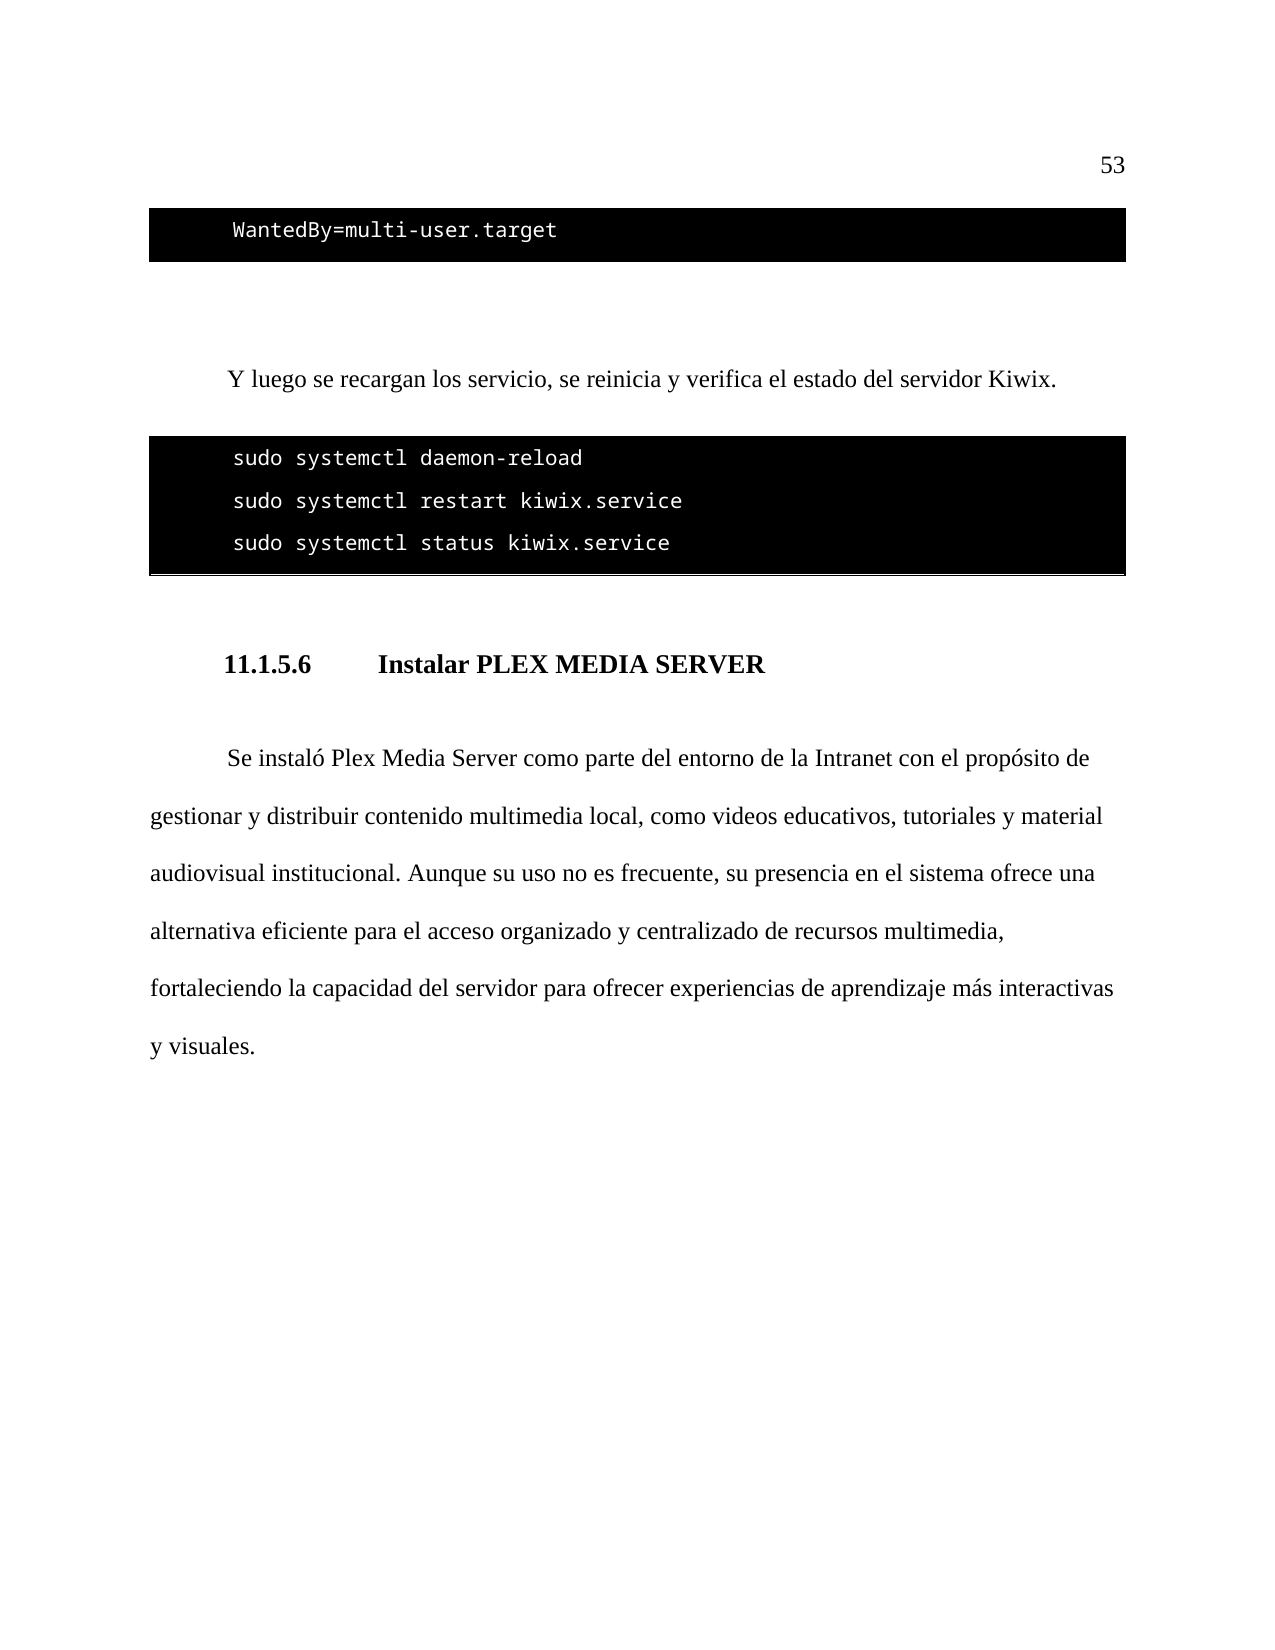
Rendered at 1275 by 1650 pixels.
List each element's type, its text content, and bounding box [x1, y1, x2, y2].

text Se instaló Plex Media Server como parte del entorno de la Intranet con el propósito de gestionar y distribuir contenido multimedia local, como videos educativos, tutoriales y material audiovisual institucional. Aunque su uso no es frecuente, su presencia en el sistema ofrece una alternativa eficiente para el acceso organizado y centralizado de recursos multimedia, fortaleciendo la capacidad del servidor para ofrecer experiencias de aprendizaje más interactivas y visuales. [150, 743, 1125, 1059]
table_header WantedBy=multi-user.target [151, 209, 1124, 261]
table_header sudo systemctl daemon-reload sudo systemctl restart kiwix.service sudo systemctl status kiwix.service [151, 438, 1124, 574]
text Y luego se recargan los servicio, se reinicia y verifica el estado del servidor Kiwix. [150, 364, 1125, 393]
subtitle Instalar PLEX MEDIA SERVER [223, 649, 1125, 680]
